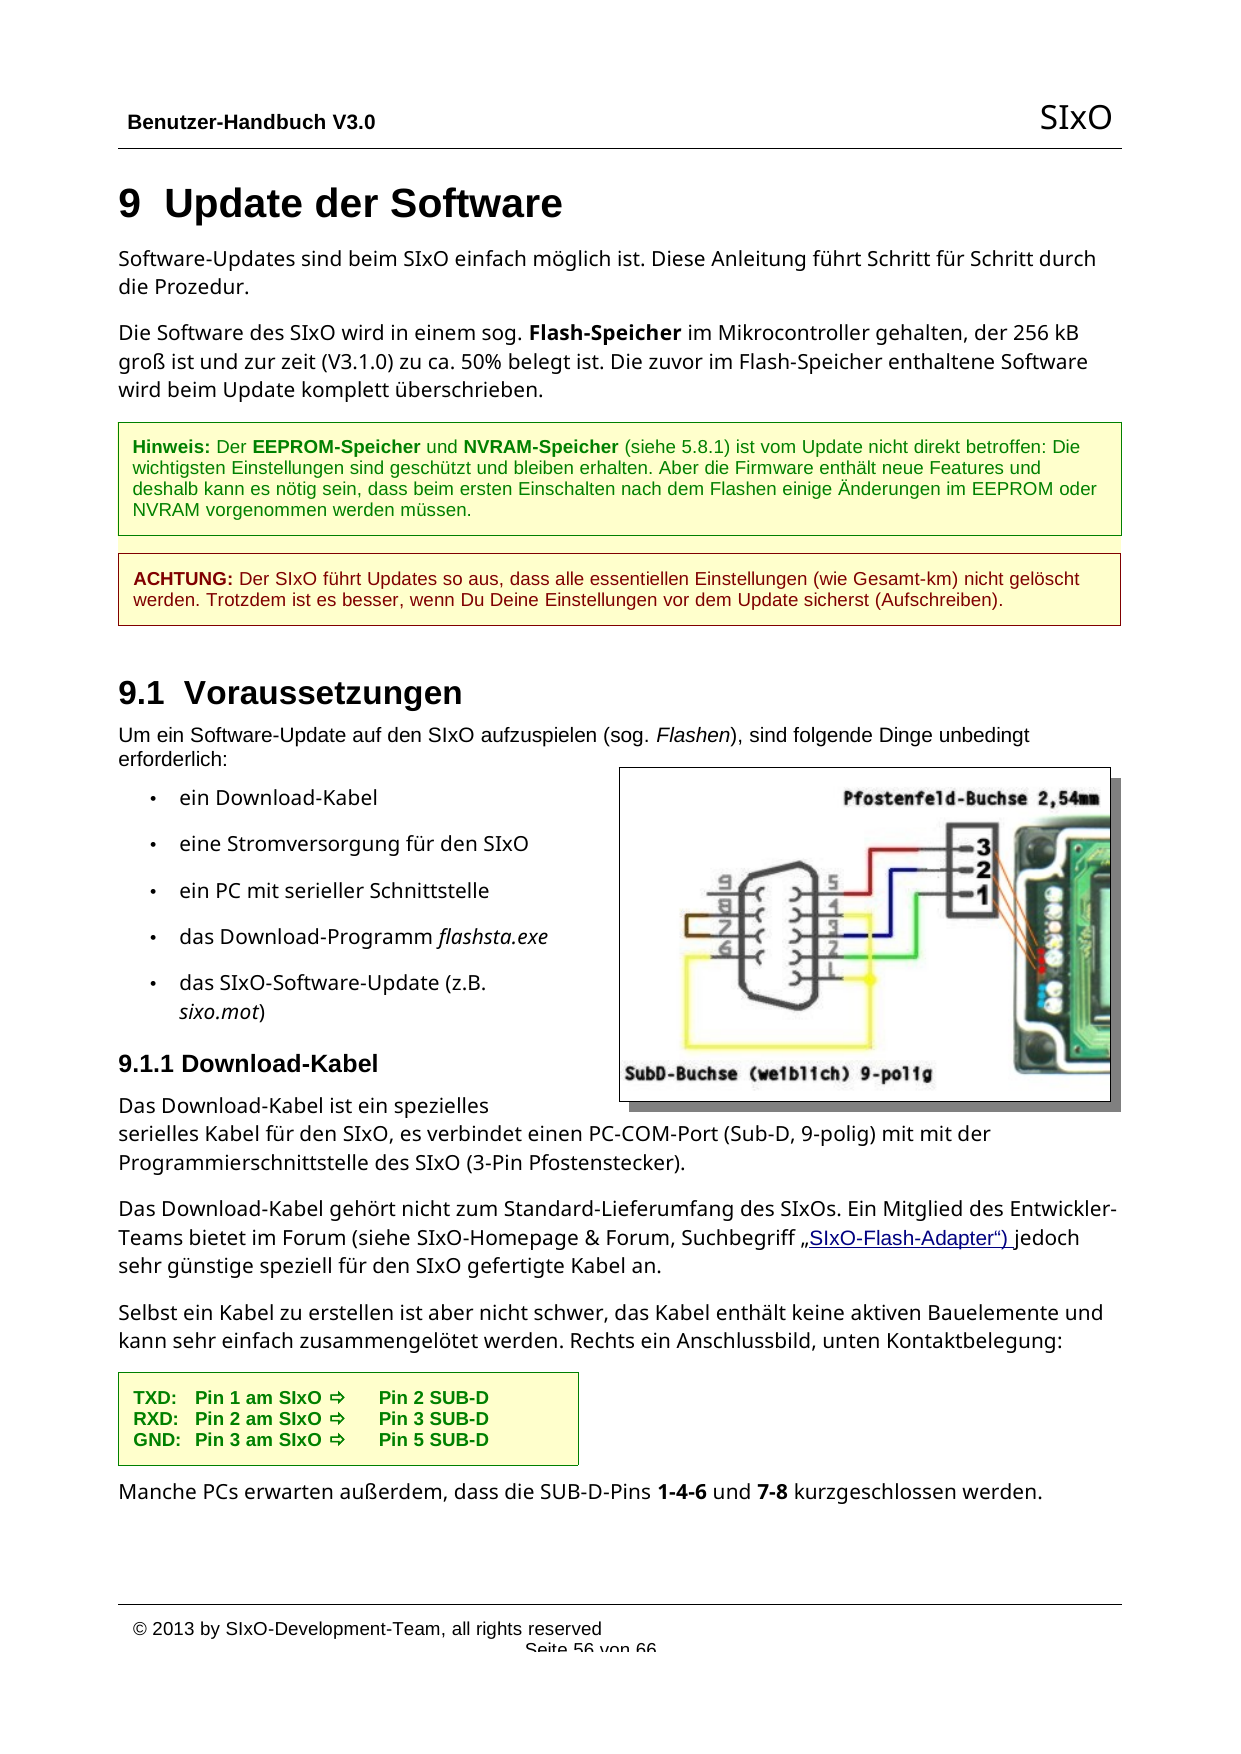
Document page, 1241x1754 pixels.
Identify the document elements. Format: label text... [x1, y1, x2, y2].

text Selbst ein Kabel zu erstellen ist aber nicht schwer, das Kabel enthält keine aktiven Bauelemente und kann sehr einfach zusammengelötet werden. Rechts ein Anschlussbild, unten Kontaktbelegung: [118, 1297, 1122, 1354]
text TXD: Pin 1 am SIxO  Pin 2 SUB-D RXD: Pin 2 am SIxO  Pin 3 SUB-D GND: Pin 3 am SIxO  Pin 5 SUB-D [119, 1373, 578, 1465]
list eine Stromversorgung für den SIxO [150, 829, 618, 858]
text Das Download-Kabel gehört nicht zum Standard-Lieferumfang des SIxOs. Ein Mitglied des Entwickler-Teams bietet im Forum (siehe SIxO-Homepage & Forum, Suchbegriff „SIxO-Flash-Adapter“) jedoch sehr günstige speziell für den SIxO gefertigte Kabel an. [118, 1194, 1122, 1280]
text Um ein Software-Update auf den SIxO aufzuspielen (sog. Flashen), sind folgende Dinge unbedingt erforderlich: [118, 723, 1122, 771]
list das SIxO-Software-Update (z.B. sixo.mot) [150, 968, 618, 1025]
list ein PC mit serieller Schnittstelle [150, 876, 618, 904]
list ein Download-Kabel [150, 783, 618, 812]
subtitle Update der Software [118, 180, 1122, 226]
text Manche PCs erwarten außerdem, dass die SUB-D-Pins 1-4-6 und 7-8 kurzgeschlossen werden. [118, 1477, 1122, 1505]
subtitle Voraussetzungen [118, 674, 1122, 711]
text ACHTUNG: Der SIxO führt Updates so aus, dass alle essentiellen Einstellungen (wie Gesamt-km) nicht gelöscht werden. Trotzdem ist es besser, wenn Du Deine Einstellungen vor dem Update sicherst (Aufschreiben). [119, 554, 1120, 625]
text Software-Updates sind beim SIxO einfach möglich ist. Diese Anleitung führt Schritt für Schritt durch die Prozedur. [118, 243, 1122, 301]
text Die Software des SIxO wird in einem sog. Flash-Speicher im Mikrocontroller gehalten, der 256 kB groß ist und zur zeit (V3.1.0) zu ca. 50% belegt ist. Die zuvor im Flash-Speicher enthaltene Software wird beim Update komplett überschrieben. [118, 318, 1122, 404]
subtitle Download-Kabel [118, 1050, 618, 1078]
list das Download-Programm flashsta.exe [150, 922, 618, 950]
text Hinweis: Der EEPROM-Speicher und NVRAM-Speicher (siehe 5.8.1) ist vom Update nicht direkt betroffen: Die wichtigsten Einstellungen sind geschützt und bleiben erhalten. Aber die Firmware enthält neue Features und deshalb kann es nötig sein, dass beim ersten Einschalten nach dem Flashen einige Änderungen im EEPROM oder NVRAM vorgenommen werden müssen. [119, 423, 1121, 535]
text Das Download-Kabel ist ein spezielles serielles Kabel für den SIxO, es verbindet einen PC-COM-Port (Sub-D, 9-polig) mit mit der Programmier­schnittstelle des SIxO (3-Pin Pfostenstecker). [118, 1091, 1122, 1176]
picture [620, 768, 1110, 1101]
